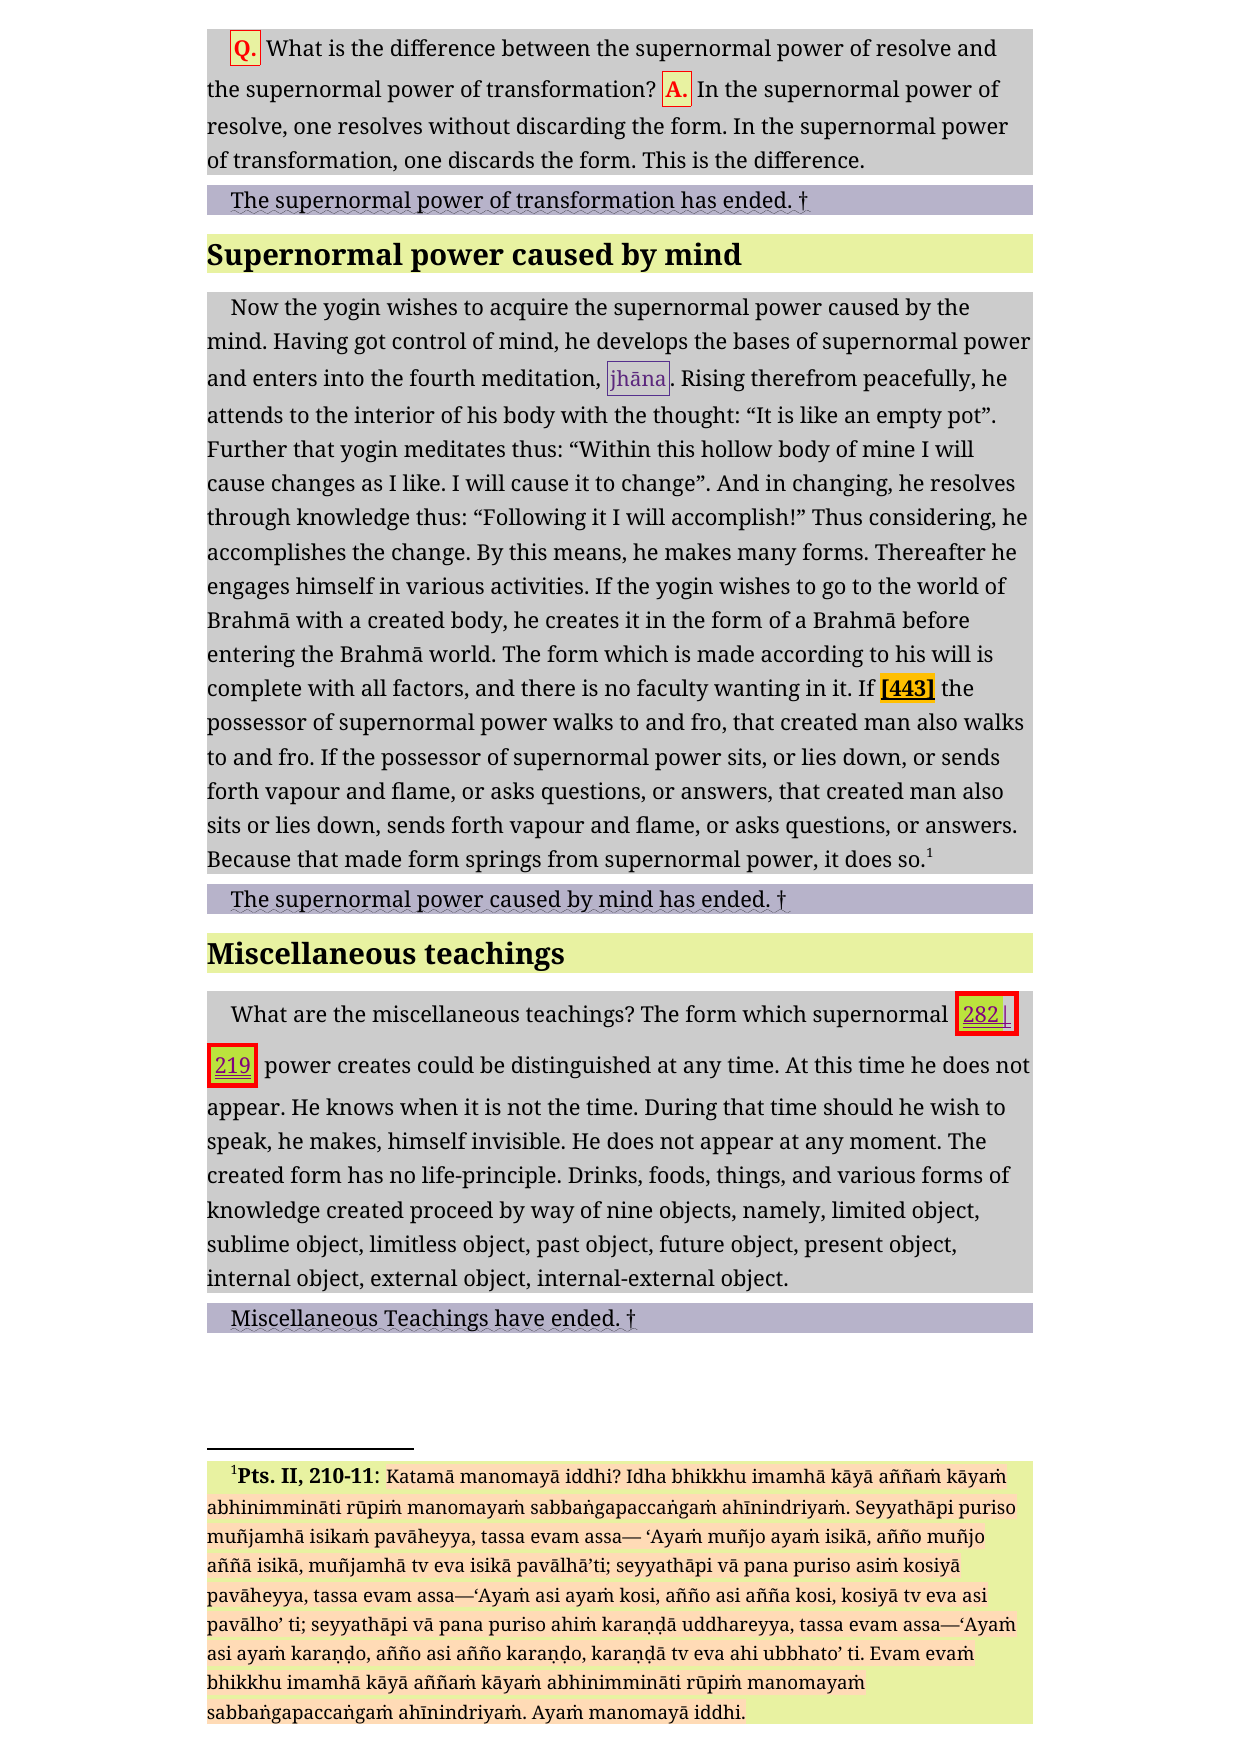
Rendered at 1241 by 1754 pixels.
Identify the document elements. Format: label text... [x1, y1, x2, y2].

subtitle Supernormal power caused by mind [207, 234, 1033, 273]
text Q. What is the difference between the supernormal power of resolve and the supernormal power of transformation? A. In the supernormal power of resolve, one resolves without discarding the form. In the supernormal power of transformation, one discards the form. This is the difference. [207, 29, 1033, 175]
text What are the miscellaneous teachings? The form which supernormal 282|219 power creates could be distinguished at any time. At this time he does not appear. He knows when it is not the time. During that time should he wish to speak, he makes, himself invisible. He does not appear at any moment. The created form has no life-principle. Drinks, foods, things, and various forms of knowledge created proceed by way of nine objects, namely, limited object, sublime object, limitless object, past object, future object, present object, internal object, external object, internal-external object. [207, 991, 1033, 1293]
text The supernormal power of transformation has ended. † [207, 185, 1033, 215]
text Pts. II, 210-11: Katamā manomayā iddhi? Idha bhikkhu imamhā kāyā aññaṁ kāyaṁ abhinimmināti rūpiṁ manomayaṁ sabbaṅgapaccaṅgaṁ ahīnindriyaṁ. Seyyathāpi puriso muñjamhā isikaṁ pavāheyya, tassa evam assa— ‘Ayaṁ muñjo ayaṁ isikā, añño muñjo aññā isikā, muñjamhā tv eva isikā pavālhā’ti; seyyathāpi vā pana puriso asiṁ kosiyā pavāheyya, tassa evam assa—‘Ayaṁ asi ayaṁ kosi, añño asi añña kosi, kosiyā tv eva asi pavālho’ ti; seyyathāpi vā pana puriso ahiṁ karaṇḍā uddhareyya, tassa evam assa—‘Ayaṁ asi ayaṁ karaṇḍo, añño asi añño karaṇḍo, karaṇḍā tv eva ahi ubbhato’ ti. Evam evaṁ bhikkhu imamhā kāyā aññaṁ kāyaṁ abhinimmināti rūpiṁ manomayaṁ sabbaṅgapaccaṅgaṁ ahīnindriyaṁ. Ayaṁ manomayā iddhi. [207, 1461, 1033, 1724]
text Miscellaneous Teachings have ended. † [207, 1303, 1033, 1333]
text The supernormal power caused by mind has ended. † [207, 884, 1033, 914]
text Now the yogin wishes to acquire the supernormal power caused by the mind. Having got control of mind, he develops the bases of supernormal power and enters into the fourth meditation, jhāna. Rising therefrom peacefully, he attends to the interior of his body with the thought: “It is like an empty pot”. Further that yogin meditates thus: “Within this hollow body of mine I will cause changes as I like. I will cause it to change”. And in changing, he resolves through knowledge thus: “Following it I will accomplish!” Thus considering, he accomplishes the change. By this means, he makes many forms. Thereafter he engages himself in various activities. If the yogin wishes to go to the world of Brahmā with a created body, he creates it in the form of a Brahmā before entering the Brahmā world. The form which is made according to his will is complete with all factors, and there is no faculty wanting in it. If [443] the possessor of supernormal power walks to and fro, that created man also walks to and fro. If the possessor of supernormal power sits, or lies down, or sends forth vapour and flame, or asks questions, or answers, that created man also sits or lies down, sends forth vapour and flame, or asks questions, or answers. Because that made form springs from supernormal power, it does so. [207, 292, 1033, 874]
subtitle Miscellaneous teachings [207, 933, 1033, 973]
